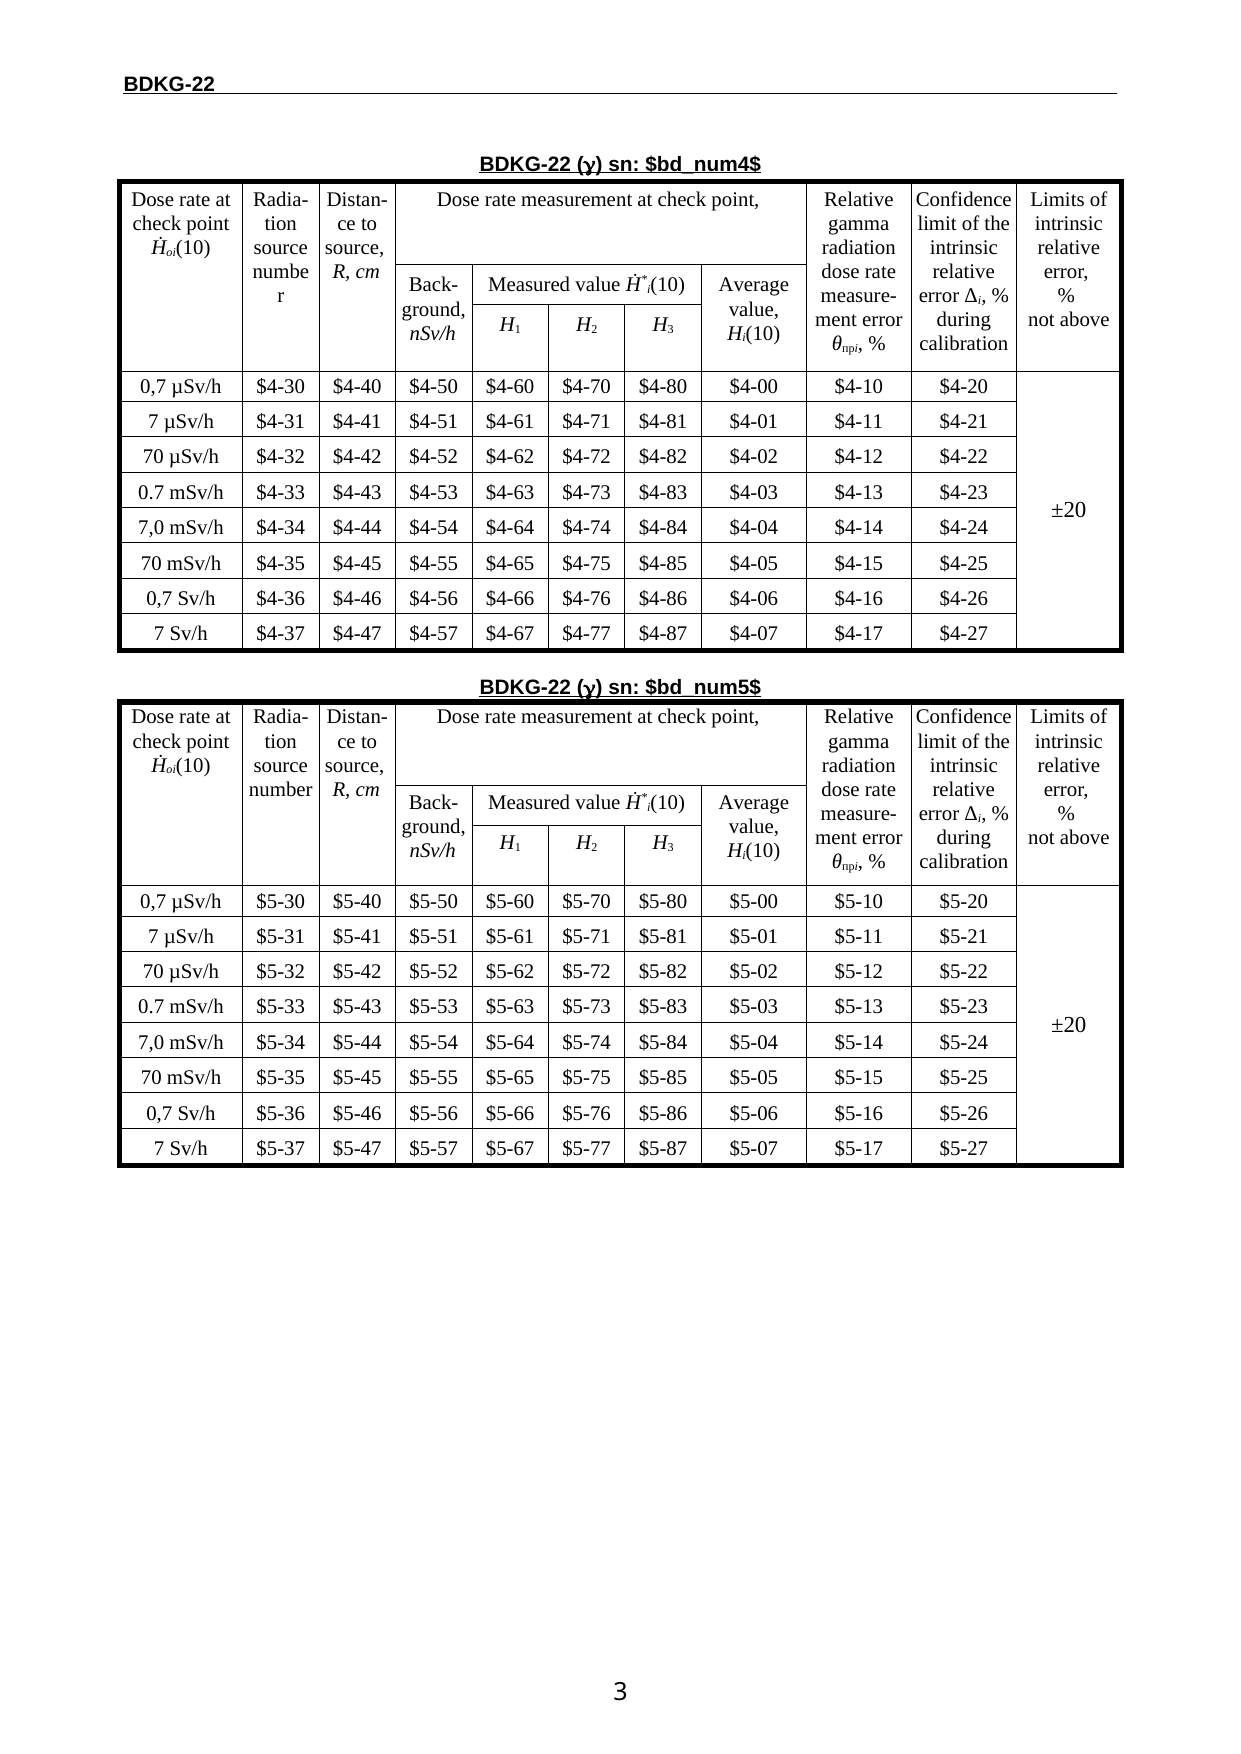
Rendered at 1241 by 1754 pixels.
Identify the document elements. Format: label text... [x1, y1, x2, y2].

table_cell $4-14 [807, 508, 911, 542]
table_cell $4-22 [912, 437, 1016, 472]
table_cell Back-ground, nSv/h [396, 786, 472, 885]
table_cell $5-82 [625, 952, 701, 986]
table_cell $4-84 [625, 508, 701, 542]
table_cell $5-07 [702, 1129, 806, 1163]
table_cell $5-33 [243, 987, 319, 1022]
table_cell ±20 [1017, 372, 1119, 648]
table_cell Average value, Hi(10) [702, 265, 806, 371]
table_cell $4-11 [807, 402, 911, 436]
table_cell $5-13 [807, 987, 911, 1022]
table_cell $4-47 [320, 614, 395, 648]
table_cell Average value, Hi(10) [702, 786, 806, 885]
table_cell $4-43 [320, 473, 395, 507]
table_cell $4-55 [396, 543, 472, 577]
table_cell $5-84 [625, 1023, 701, 1057]
table_cell $5-00 [702, 886, 806, 916]
table_cell $4-77 [549, 614, 624, 648]
table_cell $4-74 [549, 508, 624, 542]
table_cell 0.7 mSv/h [122, 987, 242, 1022]
table_cell $4-57 [396, 614, 472, 648]
table_cell $4-52 [396, 437, 472, 472]
table_cell $4-25 [912, 543, 1016, 577]
table_cell $5-44 [320, 1023, 395, 1057]
table_cell $4-34 [243, 508, 319, 542]
table_cell $4-26 [912, 579, 1016, 613]
table_cell $4-46 [320, 579, 395, 613]
table_cell $4-63 [473, 473, 548, 507]
table_cell $5-35 [243, 1058, 319, 1092]
table_cell $4-81 [625, 402, 701, 436]
table_cell $5-57 [396, 1129, 472, 1163]
table_cell $5-27 [912, 1129, 1016, 1163]
table_cell $5-45 [320, 1058, 395, 1092]
table_cell $5-34 [243, 1023, 319, 1057]
table_cell 7,0 mSv/h [122, 508, 242, 542]
table_cell Limits of intrinsic relative error, % not above [1017, 705, 1119, 885]
table_cell $5-02 [702, 952, 806, 986]
table_cell $4-40 [320, 372, 395, 401]
table_cell $5-21 [912, 917, 1016, 951]
table_cell $5-24 [912, 1023, 1016, 1057]
table_cell $4-27 [912, 614, 1016, 648]
table_cell H1 [473, 305, 548, 371]
table_cell $5-75 [549, 1058, 624, 1092]
table_cell $5-12 [807, 952, 911, 986]
table_cell Relative gamma radiation dose rate measure-ment error θпрi, % [807, 705, 911, 885]
table_cell $4-65 [473, 543, 548, 577]
table_cell $5-11 [807, 917, 911, 951]
table_cell $4-31 [243, 402, 319, 436]
table_cell $4-36 [243, 579, 319, 613]
table_cell H2 [549, 826, 624, 885]
table_cell $5-47 [320, 1129, 395, 1163]
table_cell $4-23 [912, 473, 1016, 507]
table_cell $5-50 [396, 886, 472, 916]
table_cell $5-66 [473, 1093, 548, 1127]
table_cell $5-63 [473, 987, 548, 1022]
table_cell $4-86 [625, 579, 701, 613]
table_cell $5-64 [473, 1023, 548, 1057]
table_cell $4-17 [807, 614, 911, 648]
table_cell $5-23 [912, 987, 1016, 1022]
table_cell Dose rate measurement at check point, [396, 705, 806, 785]
table_cell Measured value Ḣ*i(10) [473, 786, 701, 824]
table_cell $5-85 [625, 1058, 701, 1092]
table_cell Limits of intrinsic relative error, % not above [1017, 184, 1119, 371]
table_cell $5-65 [473, 1058, 548, 1092]
table_cell $5-87 [625, 1129, 701, 1163]
table_cell $4-30 [243, 372, 319, 401]
table_cell $4-33 [243, 473, 319, 507]
table_cell $5-81 [625, 917, 701, 951]
table_cell $4-72 [549, 437, 624, 472]
table_cell ±20 [1017, 886, 1119, 1163]
table_cell $5-43 [320, 987, 395, 1022]
table_cell 7 Sv/h [122, 1129, 242, 1163]
table_cell $5-06 [702, 1093, 806, 1127]
table_cell $4-67 [473, 614, 548, 648]
table_cell $4-44 [320, 508, 395, 542]
table_cell $4-62 [473, 437, 548, 472]
table_cell $5-62 [473, 952, 548, 986]
table_cell 7 µSv/h [122, 917, 242, 951]
table_header BDKG-22 (γ) sn: $bd_num5$ [119, 653, 1121, 699]
table_cell $5-41 [320, 917, 395, 951]
table_cell $5-05 [702, 1058, 806, 1092]
table_cell 70 mSv/h [122, 1058, 242, 1092]
table_cell Dose rate at check point Ḣoi(10) [122, 705, 242, 885]
table_cell $4-00 [702, 372, 806, 401]
table_cell 7 Sv/h [122, 614, 242, 648]
table_cell $5-52 [396, 952, 472, 986]
table_cell $4-06 [702, 579, 806, 613]
table_cell H3 [625, 305, 701, 371]
table_cell $5-04 [702, 1023, 806, 1057]
table_cell 0,7 µSv/h [122, 886, 242, 916]
table_cell H2 [549, 305, 624, 371]
table_cell $5-36 [243, 1093, 319, 1127]
table_cell $5-60 [473, 886, 548, 916]
table_cell $5-01 [702, 917, 806, 951]
table_cell $5-83 [625, 987, 701, 1022]
table_cell $5-37 [243, 1129, 319, 1163]
table_cell $5-71 [549, 917, 624, 951]
table_cell $4-35 [243, 543, 319, 577]
table_cell $4-82 [625, 437, 701, 472]
table_cell $5-61 [473, 917, 548, 951]
table_cell 70 µSv/h [122, 437, 242, 472]
table_cell 0,7 Sv/h [122, 1093, 242, 1127]
table_cell $4-75 [549, 543, 624, 577]
table_cell $4-76 [549, 579, 624, 613]
table_cell $4-05 [702, 543, 806, 577]
table_cell $4-12 [807, 437, 911, 472]
table_cell $4-87 [625, 614, 701, 648]
table_cell 0,7 µSv/h [122, 372, 242, 401]
table_cell $4-53 [396, 473, 472, 507]
table_cell $5-40 [320, 886, 395, 916]
table_cell $4-54 [396, 508, 472, 542]
table_cell $4-45 [320, 543, 395, 577]
table_cell $5-80 [625, 886, 701, 916]
table_cell $4-41 [320, 402, 395, 436]
table_cell $5-03 [702, 987, 806, 1022]
table_cell $5-55 [396, 1058, 472, 1092]
table_cell $5-17 [807, 1129, 911, 1163]
table_cell $4-71 [549, 402, 624, 436]
table_cell Radia-tion source number [243, 184, 319, 371]
table_cell $4-42 [320, 437, 395, 472]
table_cell Radia-tion source number [243, 705, 319, 885]
table_cell $4-80 [625, 372, 701, 401]
table_cell H1 [473, 826, 548, 885]
table_cell $4-01 [702, 402, 806, 436]
table_cell H3 [625, 826, 701, 885]
table_cell 0.7 mSv/h [122, 473, 242, 507]
table_cell $5-16 [807, 1093, 911, 1127]
table_cell 7,0 mSv/h [122, 1023, 242, 1057]
table_cell $4-04 [702, 508, 806, 542]
table_cell $4-21 [912, 402, 1016, 436]
table_cell $5-74 [549, 1023, 624, 1057]
table_header BDKG-22 (γ) sn: $bd_num4$ [119, 133, 1121, 178]
table_cell Confidence limit of the intrinsic relative error Δi, % during calibration [912, 184, 1016, 371]
table_cell $4-03 [702, 473, 806, 507]
table_cell $5-53 [396, 987, 472, 1022]
table_cell $4-24 [912, 508, 1016, 542]
table_cell 70 mSv/h [122, 543, 242, 577]
table_cell $5-26 [912, 1093, 1016, 1127]
table_cell $5-22 [912, 952, 1016, 986]
table_cell $5-25 [912, 1058, 1016, 1092]
table_cell $4-60 [473, 372, 548, 401]
table_cell $5-54 [396, 1023, 472, 1057]
table_cell Measured value Ḣ*i(10) [473, 265, 701, 304]
table_cell $5-14 [807, 1023, 911, 1057]
table_cell $4-37 [243, 614, 319, 648]
table_cell Confidence limit of the intrinsic relative error Δi, % during calibration [912, 705, 1016, 885]
table_cell $5-86 [625, 1093, 701, 1127]
table_cell $5-70 [549, 886, 624, 916]
table_cell $4-20 [912, 372, 1016, 401]
table_cell $4-16 [807, 579, 911, 613]
table_cell $4-70 [549, 372, 624, 401]
table_cell $5-76 [549, 1093, 624, 1127]
table_cell $4-51 [396, 402, 472, 436]
table_cell $5-73 [549, 987, 624, 1022]
table_cell $4-07 [702, 614, 806, 648]
table_cell $4-10 [807, 372, 911, 401]
table_cell $5-31 [243, 917, 319, 951]
table_cell Dose rate at check point Ḣoi(10) [122, 184, 242, 371]
table_cell $4-02 [702, 437, 806, 472]
table_cell 7 µSv/h [122, 402, 242, 436]
table_cell $5-77 [549, 1129, 624, 1163]
table_cell $4-50 [396, 372, 472, 401]
table_cell $5-51 [396, 917, 472, 951]
table_cell $4-73 [549, 473, 624, 507]
table_cell $4-85 [625, 543, 701, 577]
table_cell $5-10 [807, 886, 911, 916]
table_cell $5-56 [396, 1093, 472, 1127]
table_cell Dose rate measurement at check point, [396, 184, 806, 264]
table_cell Relative gamma radiation dose rate measure-ment error θпрi, % [807, 184, 911, 371]
table_cell Distan-ce to source, R, сm [320, 184, 395, 371]
table_cell 70 µSv/h [122, 952, 242, 986]
table_cell $4-13 [807, 473, 911, 507]
table_cell $4-32 [243, 437, 319, 472]
table_cell $5-20 [912, 886, 1016, 916]
table_cell $4-83 [625, 473, 701, 507]
table_cell $5-30 [243, 886, 319, 916]
table_cell 0,7 Sv/h [122, 579, 242, 613]
table_cell $4-15 [807, 543, 911, 577]
table_cell $4-66 [473, 579, 548, 613]
table_cell $5-46 [320, 1093, 395, 1127]
table_cell $4-61 [473, 402, 548, 436]
table_cell $5-72 [549, 952, 624, 986]
table_cell Distan-ce to source, R, сm [320, 705, 395, 885]
table_cell $5-32 [243, 952, 319, 986]
table_cell $5-42 [320, 952, 395, 986]
table_cell Back-ground, nSv/h [396, 265, 472, 371]
table_cell $4-64 [473, 508, 548, 542]
table_cell $5-15 [807, 1058, 911, 1092]
table_cell $5-67 [473, 1129, 548, 1163]
table_cell $4-56 [396, 579, 472, 613]
